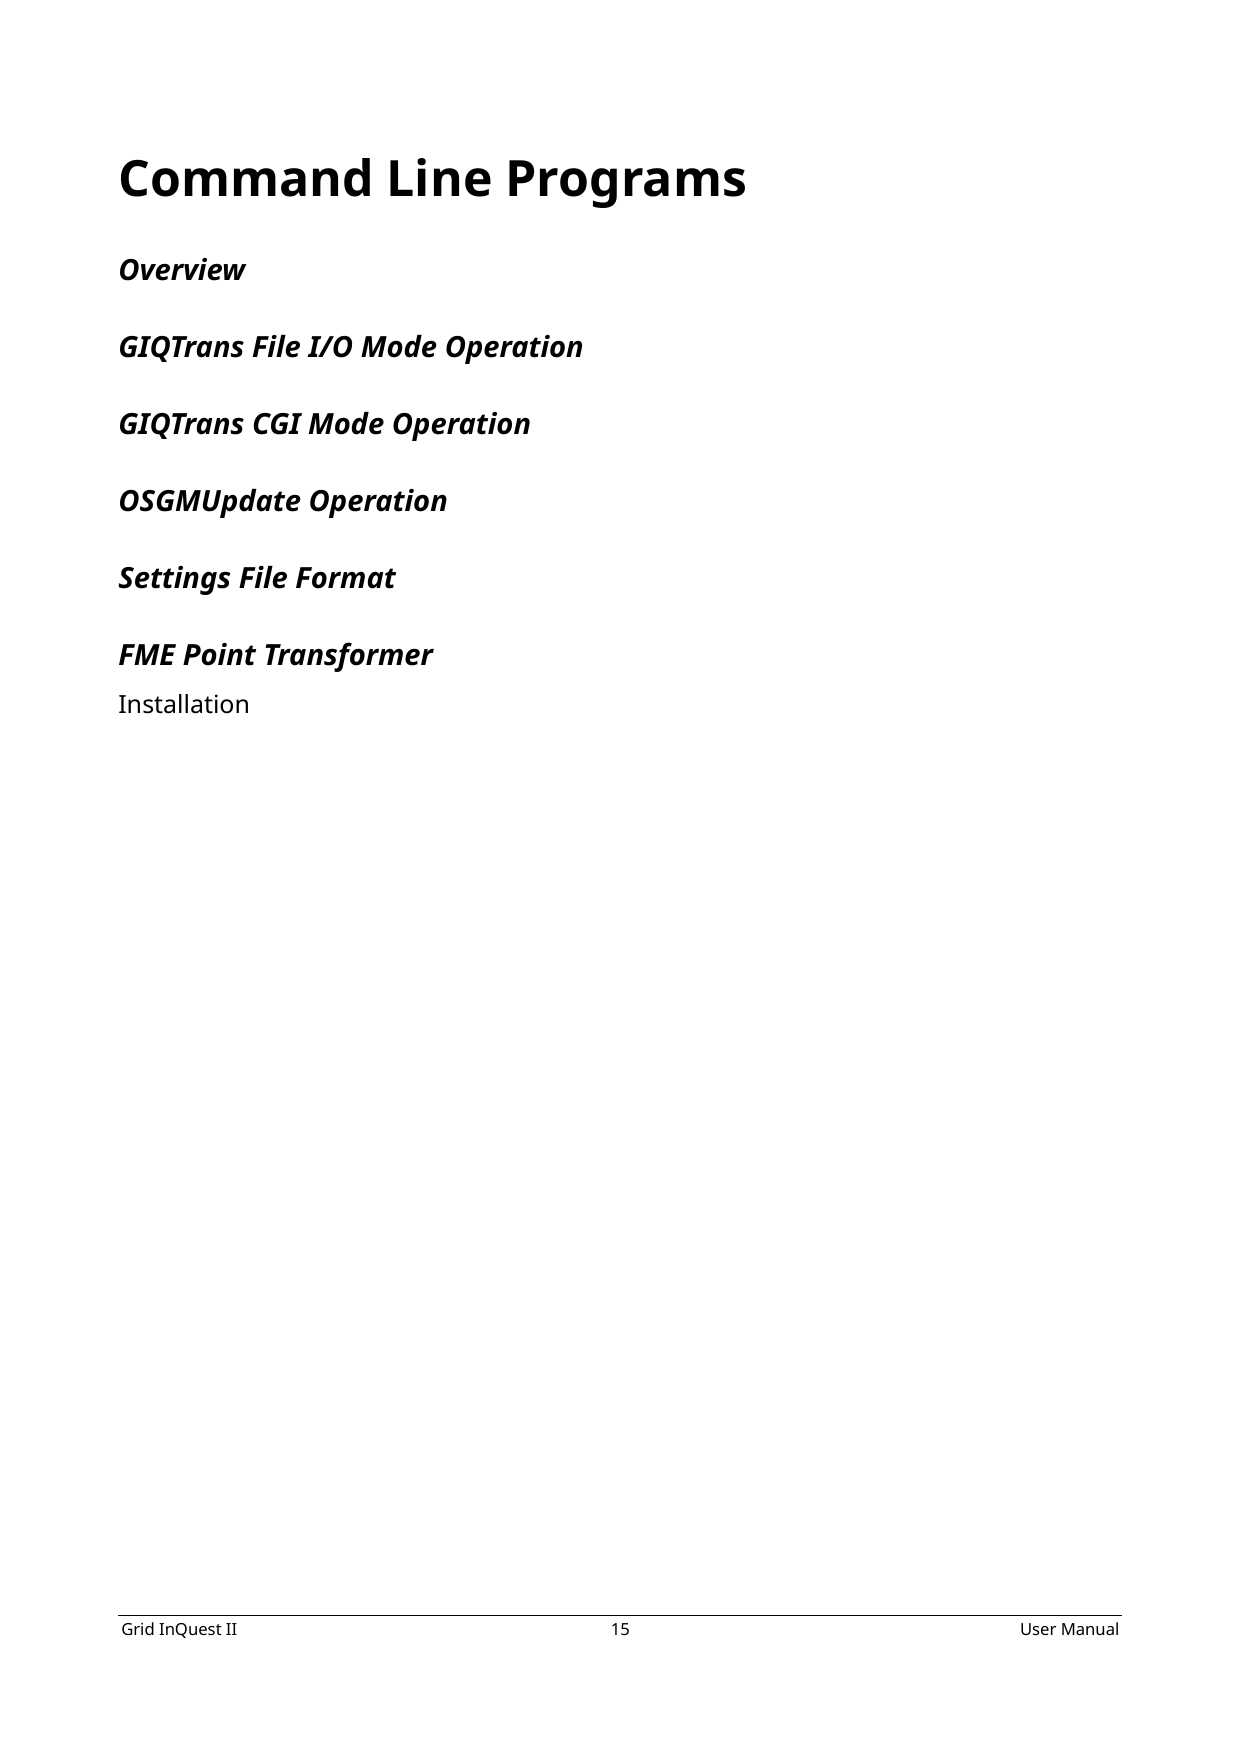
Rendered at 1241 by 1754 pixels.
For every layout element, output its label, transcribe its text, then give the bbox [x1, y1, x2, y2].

subtitle Overview [118, 249, 1122, 288]
subtitle GIQTrans CGI Mode Operation [118, 403, 1122, 443]
subtitle GIQTrans File I/O Mode Operation [118, 326, 1122, 366]
subtitle FME Point Transformer [118, 635, 1122, 674]
subtitle OSGMUpdate Operation [118, 480, 1122, 520]
text Installation [118, 687, 1122, 721]
subtitle Command Line Programs [118, 143, 1122, 211]
subtitle Settings File Format [118, 557, 1122, 597]
